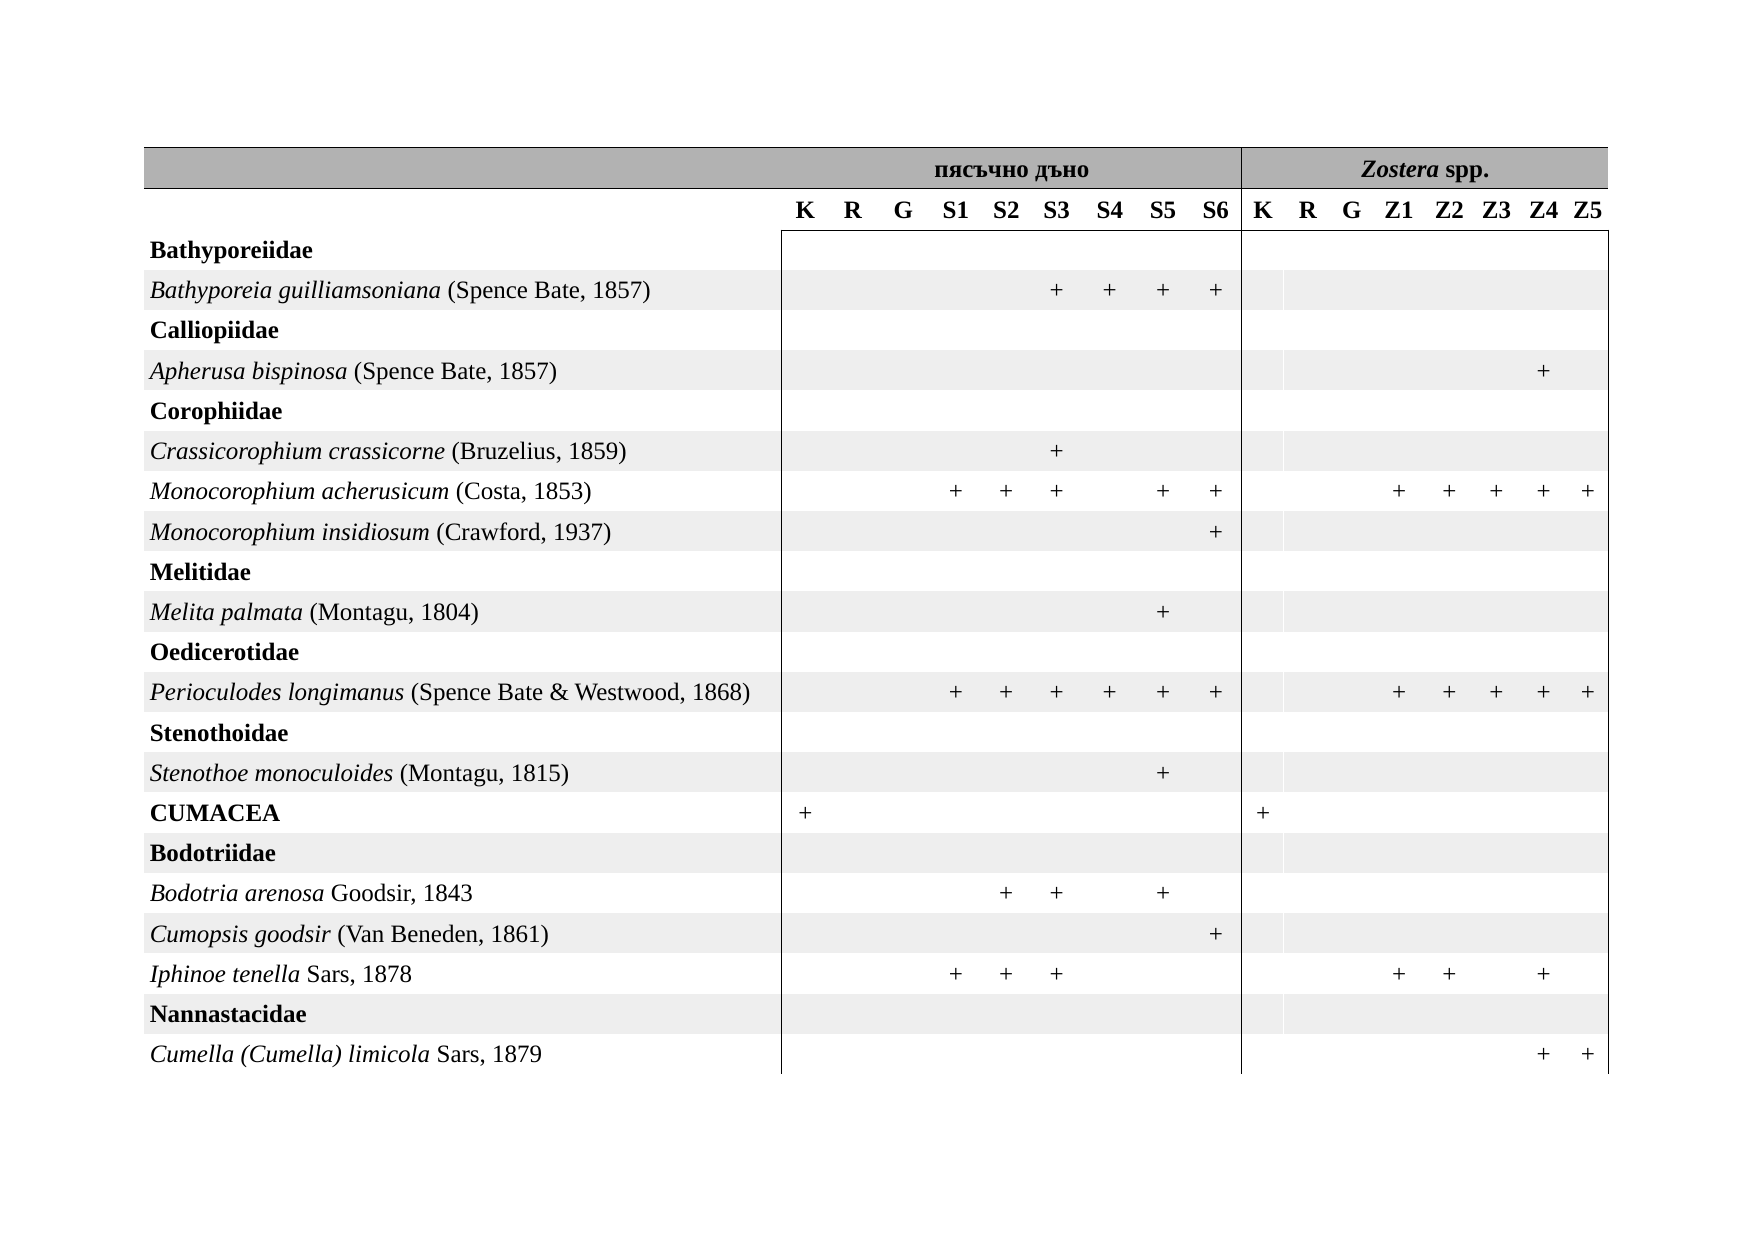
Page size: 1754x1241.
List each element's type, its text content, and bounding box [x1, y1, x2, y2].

table_cell [1472, 953, 1520, 993]
table_cell [1426, 752, 1472, 792]
table_cell + [929, 672, 982, 712]
table_cell [1242, 350, 1283, 390]
table_cell [1284, 591, 1331, 632]
table_cell [1284, 712, 1331, 752]
table_cell [1189, 994, 1241, 1034]
table_cell [1331, 994, 1372, 1034]
table_cell [1083, 591, 1136, 632]
table_cell [1426, 793, 1472, 833]
table_cell [877, 390, 929, 431]
table_cell [1520, 551, 1567, 591]
table_cell [1331, 231, 1372, 270]
table_cell + [1083, 270, 1136, 310]
table_cell [929, 431, 982, 471]
table_cell [982, 752, 1030, 792]
table_cell Stenothoe monoculoides (Montagu, 1815) [144, 752, 781, 792]
table_cell [1331, 511, 1372, 551]
table_cell [1284, 833, 1331, 873]
table_cell [1189, 953, 1241, 993]
table_cell [1284, 431, 1331, 471]
table_cell [1372, 632, 1426, 672]
table_cell [1331, 712, 1372, 752]
table_cell [982, 431, 1030, 471]
table_cell [1472, 350, 1520, 390]
table_cell [1284, 632, 1331, 672]
table_cell + [1520, 953, 1567, 993]
table_cell + [1372, 953, 1426, 993]
table_cell [1372, 793, 1426, 833]
table_cell [1372, 1034, 1426, 1074]
table_cell [1030, 231, 1083, 270]
table_cell [782, 231, 829, 270]
table_cell [829, 431, 877, 471]
table_cell S6 [1189, 189, 1241, 229]
table_cell [1426, 511, 1472, 551]
table_cell [982, 913, 1030, 953]
table_cell [982, 310, 1030, 350]
table_cell [1083, 471, 1136, 511]
table_cell + [982, 471, 1030, 511]
table_cell [1284, 231, 1331, 270]
table_cell + [1030, 953, 1083, 993]
table_cell [982, 591, 1030, 632]
table_cell [1331, 310, 1372, 350]
table_cell [1284, 310, 1331, 350]
table_cell [1426, 1034, 1472, 1074]
table_cell Calliopiidae [144, 310, 781, 350]
table_cell K [781, 189, 829, 229]
table_cell [1472, 591, 1520, 632]
table_cell Cumella (Cumella) limicola Sars, 1879 [144, 1034, 781, 1074]
table_cell [1472, 270, 1520, 310]
table_cell S2 [982, 189, 1030, 229]
table_cell [1372, 390, 1426, 431]
table_cell [1189, 793, 1241, 833]
table_cell [1030, 310, 1083, 350]
table_cell [929, 793, 982, 833]
table_cell Nannastacidae [144, 994, 781, 1034]
table_cell [1284, 471, 1331, 511]
table_cell [1426, 310, 1472, 350]
table_cell [1136, 390, 1189, 431]
table_cell [1426, 712, 1472, 752]
table_cell Bodotriidae [144, 833, 781, 873]
table_cell [1030, 551, 1083, 591]
table_cell Melita palmata (Montagu, 1804) [144, 591, 781, 632]
table_cell [1083, 310, 1136, 350]
table_cell [1426, 591, 1472, 632]
table_cell [1372, 231, 1426, 270]
table_cell [782, 672, 829, 712]
table_cell [877, 793, 929, 833]
table_cell [929, 350, 982, 390]
table_cell [829, 873, 877, 913]
table_cell [782, 712, 829, 752]
table_cell Bodotria arenosa Goodsir, 1843 [144, 873, 781, 913]
table_cell [1030, 833, 1083, 873]
table_cell [1242, 833, 1283, 873]
table_cell + [1189, 913, 1241, 953]
table_cell + [1136, 873, 1189, 913]
table_cell [782, 994, 829, 1034]
table_cell [1567, 551, 1608, 591]
table_cell [1372, 591, 1426, 632]
table_cell [1426, 551, 1472, 591]
table_cell [829, 672, 877, 712]
table_cell [782, 511, 829, 551]
table_cell [1331, 270, 1372, 310]
table_cell + [1472, 672, 1520, 712]
table_cell [1520, 994, 1567, 1034]
table_cell [1284, 511, 1331, 551]
table_cell + [1136, 672, 1189, 712]
table_cell [877, 350, 929, 390]
table_cell [1520, 873, 1567, 913]
table_cell G [1331, 189, 1372, 229]
table_cell [877, 994, 929, 1034]
table_cell [1189, 431, 1241, 471]
table_cell [1136, 632, 1189, 672]
table_cell + [1189, 511, 1241, 551]
table_cell [1189, 551, 1241, 591]
table_cell + [1426, 953, 1472, 993]
table_cell [1331, 953, 1372, 993]
table_cell [1372, 511, 1426, 551]
table_cell [1242, 873, 1283, 913]
table_cell [782, 390, 829, 431]
table_cell [1567, 350, 1608, 390]
table_cell [982, 833, 1030, 873]
table_cell [829, 1034, 877, 1074]
table_cell [929, 994, 982, 1034]
table_cell [1136, 953, 1189, 993]
table_cell [1426, 350, 1472, 390]
table_cell Crassicorophium crassicorne (Bruzelius, 1859) [144, 431, 781, 471]
table_cell Iphinoe tenella Sars, 1878 [144, 953, 781, 993]
table_cell [1284, 350, 1331, 390]
table_cell [1136, 1034, 1189, 1074]
table_cell [829, 511, 877, 551]
table_cell [1372, 833, 1426, 873]
table_cell [1567, 390, 1608, 431]
table_cell Cumopsis goodsir (Van Beneden, 1861) [144, 913, 781, 953]
table_cell [829, 270, 877, 310]
table_cell [782, 310, 829, 350]
table_cell [1242, 672, 1283, 712]
table_cell [1331, 833, 1372, 873]
table_cell + [1136, 591, 1189, 632]
table_cell [1189, 310, 1241, 350]
table_cell [1189, 873, 1241, 913]
table_cell [1242, 431, 1283, 471]
table_cell G [877, 189, 929, 229]
table_header [144, 148, 781, 188]
table_cell [1472, 752, 1520, 792]
table_cell Monocorophium acherusicum (Costa, 1853) [144, 471, 781, 511]
table_cell [1189, 712, 1241, 752]
table_cell [1426, 833, 1472, 873]
table_cell [982, 1034, 1030, 1074]
table_cell [1567, 270, 1608, 310]
table_cell [1136, 310, 1189, 350]
table_cell [829, 953, 877, 993]
table_cell [1284, 390, 1331, 431]
table_cell [1472, 390, 1520, 431]
table_cell [1331, 1034, 1372, 1074]
table_cell [829, 591, 877, 632]
table_cell [782, 471, 829, 511]
table_cell [1372, 873, 1426, 913]
table_cell S1 [929, 189, 982, 229]
table_cell [877, 632, 929, 672]
table_cell [929, 873, 982, 913]
table_cell Z1 [1372, 189, 1426, 229]
table_cell [1372, 913, 1426, 953]
table_cell [1284, 551, 1331, 591]
table_cell [1242, 511, 1283, 551]
table_cell Stenothoidae [144, 712, 781, 752]
table_cell [1331, 390, 1372, 431]
table_cell + [1426, 471, 1472, 511]
table_cell [1567, 833, 1608, 873]
table_cell [1520, 231, 1567, 270]
table_cell [1520, 752, 1567, 792]
table_cell [782, 632, 829, 672]
table_cell + [1136, 471, 1189, 511]
table_cell [1426, 873, 1472, 913]
table_cell [929, 310, 982, 350]
table_cell + [1083, 672, 1136, 712]
table_cell [829, 471, 877, 511]
table_cell [1472, 231, 1520, 270]
table_cell + [1567, 672, 1608, 712]
table_cell + [782, 793, 829, 833]
table_cell [1372, 310, 1426, 350]
table_cell [1136, 712, 1189, 752]
table_cell [1331, 591, 1372, 632]
table_cell R [829, 189, 877, 229]
table_cell [982, 231, 1030, 270]
table_cell + [929, 953, 982, 993]
table_cell Corophiidae [144, 390, 781, 431]
table_cell [1242, 270, 1283, 310]
table_cell [1426, 270, 1472, 310]
table_cell [1472, 1034, 1520, 1074]
table_cell [1189, 833, 1241, 873]
table_cell [1242, 471, 1283, 511]
table_cell [829, 310, 877, 350]
table_cell [1083, 511, 1136, 551]
table_cell [1242, 310, 1283, 350]
table_cell + [1030, 873, 1083, 913]
table_cell [1083, 953, 1136, 993]
table_cell S5 [1136, 189, 1189, 229]
table_cell [1136, 913, 1189, 953]
table_cell [929, 833, 982, 873]
table_cell Bathyporeiidae [144, 230, 781, 270]
table_cell [1520, 310, 1567, 350]
table_cell [1426, 994, 1472, 1034]
table_cell [1567, 511, 1608, 551]
table_cell [1331, 873, 1372, 913]
table_cell + [1136, 752, 1189, 792]
table_cell [1083, 390, 1136, 431]
table_cell [829, 833, 877, 873]
table_cell [1242, 551, 1283, 591]
table_cell [1030, 1034, 1083, 1074]
table_header пясъчно дъно [781, 148, 1241, 188]
table_cell R [1284, 189, 1331, 229]
table_cell [982, 511, 1030, 551]
table_cell [1331, 752, 1372, 792]
table_cell [1284, 752, 1331, 792]
table_cell [1284, 1034, 1331, 1074]
table_cell + [929, 471, 982, 511]
table_cell [1083, 632, 1136, 672]
table_cell [829, 793, 877, 833]
table_cell [1189, 390, 1241, 431]
table_cell [1242, 913, 1283, 953]
table_cell + [1520, 471, 1567, 511]
table_cell Perioculodes longimanus (Spence Bate & Westwood, 1868) [144, 672, 781, 712]
table_cell + [1520, 350, 1567, 390]
table_cell [982, 551, 1030, 591]
table_cell [1083, 551, 1136, 591]
table_cell [782, 752, 829, 792]
table_cell [782, 913, 829, 953]
table_cell [877, 471, 929, 511]
table_cell + [1472, 471, 1520, 511]
table_cell [782, 431, 829, 471]
table_cell [1030, 752, 1083, 792]
table_cell [1189, 231, 1241, 270]
table_cell [1242, 994, 1283, 1034]
table_cell [877, 551, 929, 591]
table_cell [1030, 390, 1083, 431]
table_cell [1136, 431, 1189, 471]
table_cell [1030, 994, 1083, 1034]
table_cell [1242, 591, 1283, 632]
table_cell [982, 632, 1030, 672]
table_cell [1136, 511, 1189, 551]
table_cell [929, 712, 982, 752]
table_cell [1189, 1034, 1241, 1074]
table_cell [1372, 270, 1426, 310]
table_cell [1520, 793, 1567, 833]
table_cell [1567, 231, 1608, 270]
table_cell [877, 431, 929, 471]
table_cell [1189, 752, 1241, 792]
table_cell [1372, 752, 1426, 792]
table_cell [929, 511, 982, 551]
table_cell [1520, 390, 1567, 431]
table_cell [1136, 833, 1189, 873]
table_cell [782, 1034, 829, 1074]
table_cell [782, 833, 829, 873]
table_cell [1567, 431, 1608, 471]
table_cell [877, 591, 929, 632]
table_cell Apherusa bispinosa (Spence Bate, 1857) [144, 350, 781, 390]
table_cell [982, 270, 1030, 310]
table_cell Z2 [1426, 189, 1472, 229]
table_cell [1472, 551, 1520, 591]
table_cell [1520, 431, 1567, 471]
table_cell [877, 672, 929, 712]
table_cell [829, 913, 877, 953]
table_cell [1567, 632, 1608, 672]
table_cell [1331, 431, 1372, 471]
table_cell [1030, 712, 1083, 752]
table_cell [1083, 793, 1136, 833]
table_cell [1136, 994, 1189, 1034]
table_cell [1136, 231, 1189, 270]
table_cell K [1242, 189, 1283, 229]
table_cell [829, 632, 877, 672]
table_cell [1331, 632, 1372, 672]
table_cell [829, 350, 877, 390]
table_cell [982, 994, 1030, 1034]
table_cell [782, 591, 829, 632]
table_cell CUMACEA [144, 793, 781, 833]
table_cell [982, 793, 1030, 833]
table_cell + [1189, 471, 1241, 511]
table_cell [929, 390, 982, 431]
table_cell [782, 270, 829, 310]
table_cell [1284, 672, 1331, 712]
table_cell [982, 712, 1030, 752]
table_cell [1567, 994, 1608, 1034]
table_cell [929, 752, 982, 792]
table_cell [877, 270, 929, 310]
table_cell [877, 231, 929, 270]
table_cell [1567, 591, 1608, 632]
table_cell [929, 1034, 982, 1074]
table_cell [1426, 231, 1472, 270]
table_cell [829, 390, 877, 431]
table_cell Oedicerotidae [144, 632, 781, 672]
table_cell + [1189, 270, 1241, 310]
table_cell [1472, 994, 1520, 1034]
table_cell [1331, 672, 1372, 712]
table_cell [1331, 913, 1372, 953]
table_cell S3 [1030, 189, 1083, 229]
table_cell [877, 1034, 929, 1074]
table_cell [1520, 913, 1567, 953]
table_cell [1284, 793, 1331, 833]
table_cell [1472, 712, 1520, 752]
table_cell [1567, 913, 1608, 953]
table_cell [1331, 471, 1372, 511]
table_cell [1083, 350, 1136, 390]
table_cell Z3 [1472, 189, 1520, 229]
table_cell [877, 873, 929, 913]
table_cell [1372, 350, 1426, 390]
table_cell [1372, 551, 1426, 591]
table_cell [1083, 752, 1136, 792]
table_cell + [1030, 431, 1083, 471]
table_cell [877, 953, 929, 993]
table_cell + [1189, 672, 1241, 712]
table_cell [1520, 833, 1567, 873]
table_cell [1284, 913, 1331, 953]
table_cell [877, 752, 929, 792]
table_cell [829, 712, 877, 752]
table_cell + [982, 672, 1030, 712]
table_cell [1331, 350, 1372, 390]
table_cell [1083, 712, 1136, 752]
table_cell [877, 310, 929, 350]
table_cell [1242, 632, 1283, 672]
table_cell [1567, 712, 1608, 752]
table_cell [929, 913, 982, 953]
table_cell [929, 591, 982, 632]
table_cell [1083, 994, 1136, 1034]
table_cell [1083, 231, 1136, 270]
table_cell [1372, 431, 1426, 471]
table_cell Monocorophium insidiosum (Crawford, 1937) [144, 511, 781, 551]
table_cell + [1136, 270, 1189, 310]
table_cell [782, 551, 829, 591]
table_cell [782, 873, 829, 913]
table_cell [1083, 1034, 1136, 1074]
table_cell [877, 913, 929, 953]
table_cell [1472, 873, 1520, 913]
table_cell [1472, 511, 1520, 551]
table_cell [1083, 833, 1136, 873]
table_cell + [1030, 471, 1083, 511]
table_cell [1136, 793, 1189, 833]
table_cell [1567, 873, 1608, 913]
table_cell [1472, 793, 1520, 833]
table_cell [782, 350, 829, 390]
table_cell [1426, 632, 1472, 672]
table_cell + [1520, 1034, 1567, 1074]
table_cell [1567, 793, 1608, 833]
table_cell [1567, 953, 1608, 993]
table_cell [1520, 511, 1567, 551]
table_cell [1372, 994, 1426, 1034]
table_cell [1083, 431, 1136, 471]
table_cell [1426, 913, 1472, 953]
table_cell [1189, 350, 1241, 390]
table_cell [929, 270, 982, 310]
table_cell [1426, 431, 1472, 471]
table_cell [1472, 913, 1520, 953]
table_cell S4 [1083, 189, 1136, 229]
table_cell [982, 350, 1030, 390]
table_cell + [1426, 672, 1472, 712]
table_cell [1284, 953, 1331, 993]
table_cell [1472, 833, 1520, 873]
table_cell [929, 231, 982, 270]
table_cell [1030, 591, 1083, 632]
table_cell [829, 994, 877, 1034]
table_cell Bathyporeia guilliamsoniana (Spence Bate, 1857) [144, 270, 781, 310]
table_cell [877, 712, 929, 752]
table_cell [982, 390, 1030, 431]
table_cell [1030, 632, 1083, 672]
table_cell + [1372, 471, 1426, 511]
table_cell [877, 511, 929, 551]
table_cell [1520, 270, 1567, 310]
table_cell [1242, 1034, 1283, 1074]
table_cell [1136, 551, 1189, 591]
table_cell [1242, 752, 1283, 792]
table_cell [1083, 873, 1136, 913]
table_cell [1472, 310, 1520, 350]
table_cell [144, 189, 781, 229]
table_cell + [1030, 270, 1083, 310]
table_cell + [982, 873, 1030, 913]
table_cell [1242, 953, 1283, 993]
table_cell [877, 833, 929, 873]
table_cell [1136, 350, 1189, 390]
table_cell Z5 [1567, 189, 1608, 229]
table_cell + [1030, 672, 1083, 712]
table_cell [1331, 551, 1372, 591]
table_cell [1284, 994, 1331, 1034]
table_cell [782, 953, 829, 993]
table_cell [1520, 632, 1567, 672]
table_cell [1520, 591, 1567, 632]
table_cell [1189, 591, 1241, 632]
table_cell + [1372, 672, 1426, 712]
table_cell Melitidae [144, 551, 781, 591]
table_cell [829, 551, 877, 591]
table_cell [1083, 913, 1136, 953]
table_cell [829, 752, 877, 792]
table_cell + [1567, 1034, 1608, 1074]
table_cell [929, 551, 982, 591]
table_cell [1242, 390, 1283, 431]
table_cell + [1567, 471, 1608, 511]
table_cell [1189, 632, 1241, 672]
table_cell [1030, 350, 1083, 390]
table_cell [1242, 712, 1283, 752]
table_cell [1372, 712, 1426, 752]
table_cell [1426, 390, 1472, 431]
table_cell [1567, 310, 1608, 350]
table_cell + [1520, 672, 1567, 712]
table_cell + [982, 953, 1030, 993]
table_cell [829, 231, 877, 270]
table_cell [1472, 431, 1520, 471]
table_cell [1472, 632, 1520, 672]
table_cell [929, 632, 982, 672]
table_cell + [1242, 793, 1283, 833]
table_cell [1030, 793, 1083, 833]
table_cell Z4 [1520, 189, 1567, 229]
table_cell [1331, 793, 1372, 833]
table_cell [1567, 752, 1608, 792]
table_cell [1520, 712, 1567, 752]
table_cell [1030, 913, 1083, 953]
table_cell [1284, 873, 1331, 913]
table_cell [1284, 270, 1331, 310]
table_cell [1242, 231, 1283, 270]
table_header Zostera spp. [1242, 148, 1608, 188]
table_cell [1030, 511, 1083, 551]
